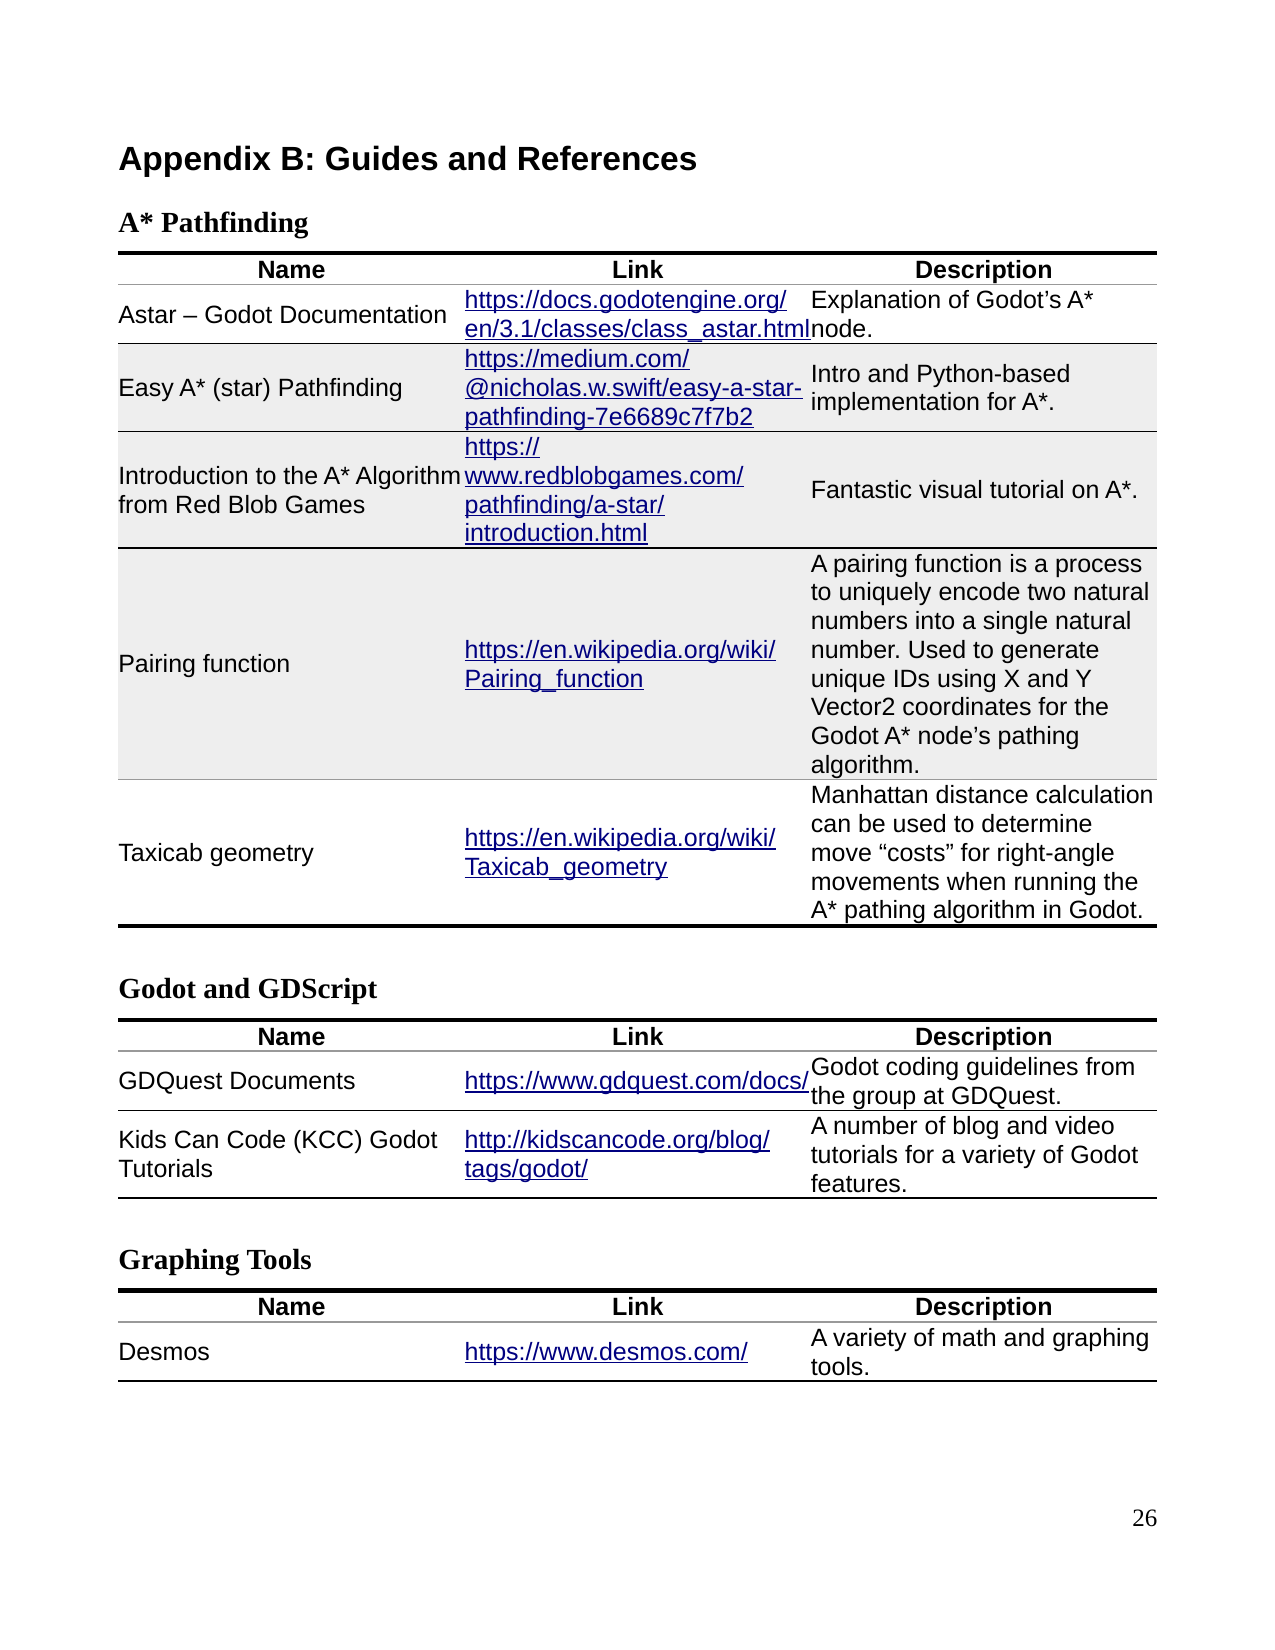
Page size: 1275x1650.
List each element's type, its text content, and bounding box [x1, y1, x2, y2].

table_cell GDQuest Documents [118, 1052, 464, 1109]
table_cell https://www.gdquest.com/docs/ [464, 1052, 811, 1109]
table_cell Explanation of Godot’s A* node. [811, 285, 1157, 343]
table_header Name [118, 1293, 464, 1321]
table_cell http://kidscancode.org/blog/tags/godot/ [464, 1111, 811, 1197]
subtitle Graphing Tools [118, 1242, 1157, 1276]
table_cell A variety of math and graphing tools. [811, 1323, 1157, 1380]
subtitle Appendix B: Guides and References [118, 139, 1157, 178]
table_cell https://en.wikipedia.org/wiki/Taxicab_geometry [464, 780, 811, 924]
table_header Link [464, 1293, 811, 1321]
table_cell Easy A* (star) Pathfinding [118, 344, 464, 431]
table_cell Taxicab geometry [118, 780, 464, 924]
table_header Link [464, 1022, 811, 1050]
table_cell Godot coding guidelines from the group at GDQuest. [811, 1052, 1157, 1109]
table_cell Intro and Python-based implementation for A*. [811, 344, 1157, 431]
table_header Description [811, 255, 1157, 284]
table_cell https://www.redblobgames.com/pathfinding/a-star/introduction.html [464, 432, 811, 547]
table_cell Fantastic visual tutorial on A*. [811, 432, 1157, 547]
table_cell Manhattan distance calculation can be used to determine move “costs” for right-angle movements when running the A* pathing algorithm in Godot. [811, 780, 1157, 924]
table_cell A number of blog and video tutorials for a variety of Godot features. [811, 1111, 1157, 1197]
table_cell https://docs.godotengine.org/en/3.1/classes/class_astar.html [464, 285, 811, 339]
table_header Description [811, 1293, 1157, 1321]
table_cell https://www.desmos.com/ [464, 1323, 811, 1380]
table_header Description [811, 1022, 1157, 1050]
table_cell https://medium.com/@nicholas.w.swift/easy-a-star-pathfinding-7e6689c7f7b2 [464, 344, 811, 431]
table_cell Kids Can Code (KCC) Godot Tutorials [118, 1111, 464, 1197]
table_cell Pairing function [118, 549, 464, 779]
subtitle A* Pathfinding [118, 205, 1157, 238]
table_cell A pairing function is a process to uniquely encode two natural numbers into a single natural number. Used to generate unique IDs using X and Y Vector2 coordinates for the Godot A* node’s pathing algorithm. [811, 549, 1157, 779]
table_cell Astar – Godot Documentation [118, 285, 464, 343]
table_cell Introduction to the A* Algorithm from Red Blob Games [118, 432, 464, 547]
subtitle Godot and GDScript [118, 971, 1157, 1005]
table_cell https://en.wikipedia.org/wiki/Pairing_function [464, 549, 811, 779]
table_header Link [464, 255, 811, 284]
table_header Name [118, 255, 464, 284]
table_header Name [118, 1022, 464, 1050]
table_cell Desmos [118, 1323, 464, 1380]
